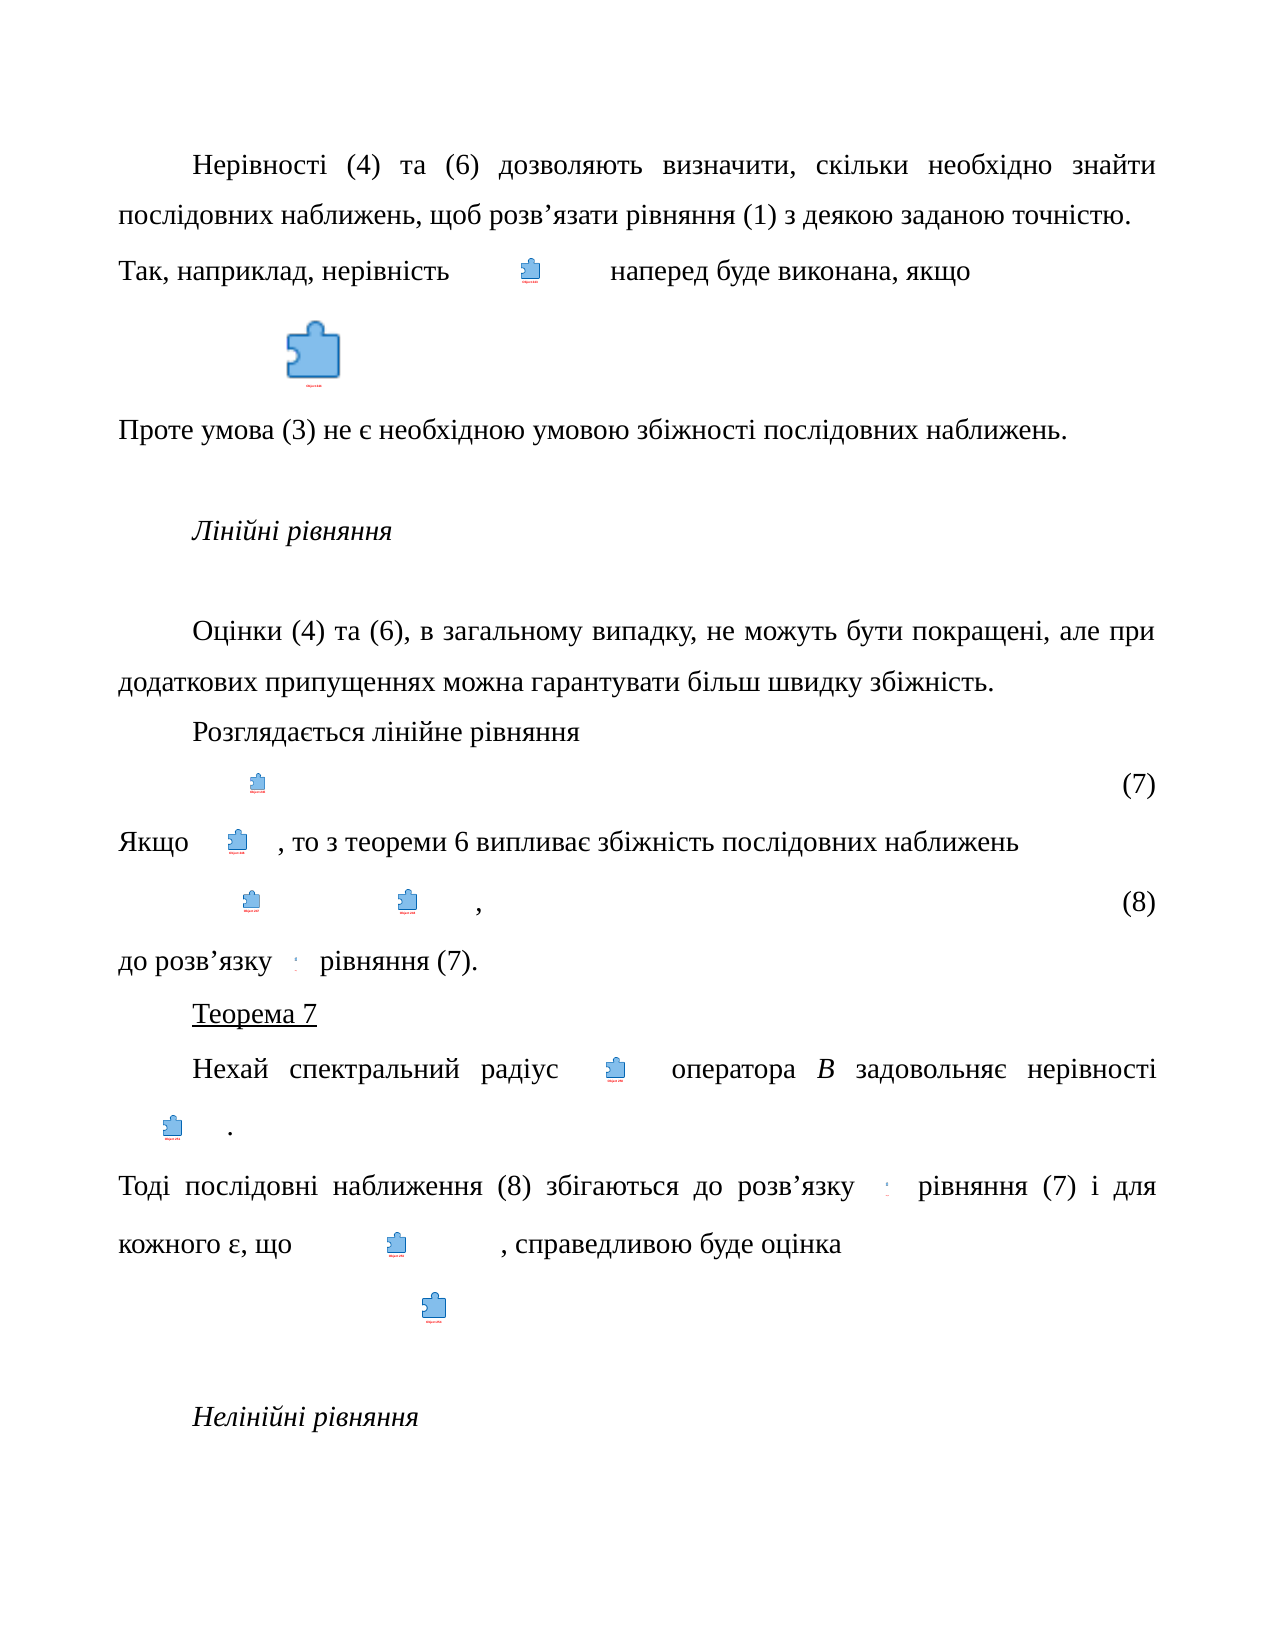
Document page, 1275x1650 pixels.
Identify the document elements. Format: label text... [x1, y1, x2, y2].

text Нелінійні рівняння [118, 1399, 1157, 1433]
text Нехай спектральний радіус оператора В задовольняє нерівності . [118, 1046, 1157, 1148]
text Якщо , то з теореми 6 випливає збіжність послідовних наближень [118, 819, 1157, 862]
text Оцінки (4) та (6), в загальному випадку, не можуть бути покращені, але при додаткових припущеннях можна гарантувати більш швидку збіжність. [118, 613, 1157, 697]
text Теорема 7 [118, 996, 1157, 1030]
text до розв’язку рівняння (7). [118, 940, 1157, 979]
text Нерівності (4) та (6) дозволяють визначити, скільки необхідно знайти послідовних наближень, щоб розв’язати рівняння (1) з деякою заданою точністю. [118, 147, 1157, 231]
text (7) [118, 764, 1157, 802]
text Розглядається лінійне рівняння [118, 714, 1157, 748]
text , (8) [118, 879, 1157, 923]
text Проте умова (3) не є необхідною умовою збіжності послідовних наближень. [118, 412, 1157, 446]
text Тоді послідовні наближення (8) збігаються до розв’язку рівняння (7) і для кожного ε, що , справедливою буде оцінка [118, 1165, 1157, 1265]
text Лінійні рівняння [118, 513, 1157, 546]
text Так, наприклад, нерівність наперед буде виконана, якщо [118, 247, 1157, 291]
